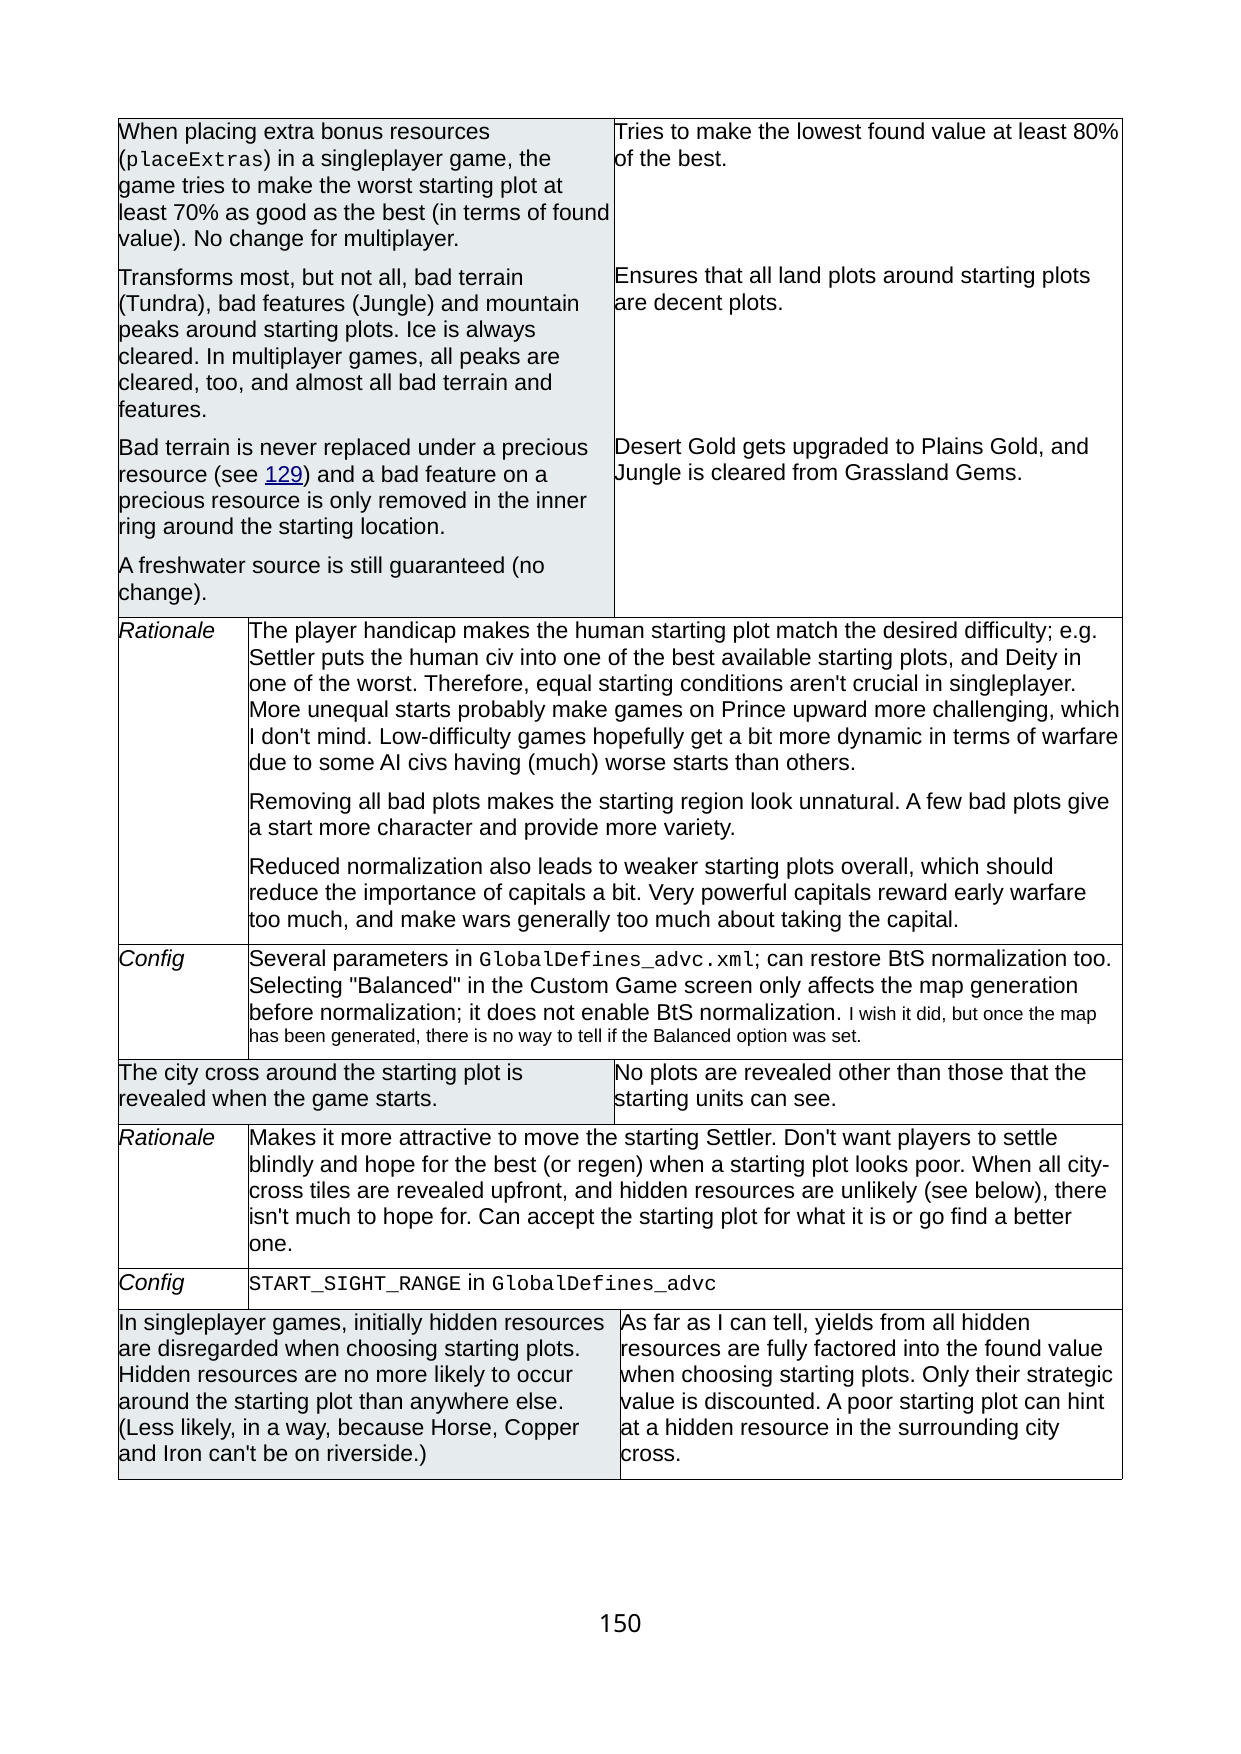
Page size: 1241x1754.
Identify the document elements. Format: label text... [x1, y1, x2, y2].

table_cell The player handicap makes the human starting plot match the desired difficulty; e.g. Settler puts the human civ into one of the best available starting plots, and Deity in one of the worst. Therefore, equal starting conditions aren't crucial in singleplayer. More unequal starts probably make games on Prince upward more challenging, which I don't mind. Low-difficulty games hopefully get a bit more dynamic in terms of warfare due to some AI civs having (much) worse starts than others. Removing all bad plots makes the starting region look unnatural. A few bad plots give a start more character and provide more variety. Reduced normalization also leads to weaker starting plots overall, which should reduce the importance of capitals a bit. Very powerful capitals reward early warfare too much, and make wars generally too much about taking the capital. [249, 618, 1122, 944]
table_cell In singleplayer games, initially hidden resources are disregarded when choosing starting plots. Hidden resources are no more likely to occur around the starting plot than anywhere else. (Less likely, in a way, because Horse, Copper and Iron can't be on riverside.) [119, 1310, 620, 1479]
table_cell As far as I can tell, yields from all hidden resources are fully factored into the found value when choosing starting plots. Only their strategic value is discounted. A poor starting plot can hint at a hidden resource in the surrounding city cross. [621, 1310, 1122, 1479]
table_cell Config [119, 945, 248, 1059]
table_cell Rationale [119, 1125, 248, 1268]
table_cell When placing extra bonus resources (placeExtras) in a singleplayer game, the game tries to make the worst starting plot at least 70% as good as the best (in terms of found value). No change for multiplayer. Transforms most, but not all, bad terrain (Tundra), bad features (Jungle) and mountain peaks around starting plots. Ice is always cleared. In multiplayer games, all peaks are cleared, too, and almost all bad terrain and features. Bad terrain is never replaced under a precious resource (see 129) and a bad feature on a precious resource is only removed in the inner ring around the starting location. A freshwater source is still guaranteed (no change). [119, 119, 614, 617]
table_cell No plots are revealed other than those that the starting units can see. [615, 1060, 1122, 1124]
table_cell START_SIGHT_RANGE in GlobalDefines_advc [249, 1269, 1122, 1308]
table_cell Tries to make the lowest found value at least 80% of the best. Ensures that all land plots around starting plots are decent plots. Desert Gold gets upgraded to Plains Gold, and Jungle is cleared from Grassland Gems. [615, 119, 1122, 617]
table_cell Config [119, 1269, 248, 1308]
table_cell Rationale [119, 618, 248, 944]
table_cell Makes it more attractive to move the starting Settler. Don't want players to settle blindly and hope for the best (or regen) when a starting plot looks poor. When all city-cross tiles are revealed upfront, and hidden resources are unlikely (see below), there isn't much to hope for. Can accept the starting plot for what it is or go find a better one. [249, 1125, 1122, 1268]
table_cell Several parameters in GlobalDefines_advc.xml; can restore BtS normalization too. Selecting "Balanced" in the Custom Game screen only affects the map generation before normalization; it does not enable BtS normalization. I wish it did, but once the map has been generated, there is no way to tell if the Balanced option was set. [249, 945, 1122, 1059]
table_cell The city cross around the starting plot is revealed when the game starts. [119, 1060, 614, 1124]
